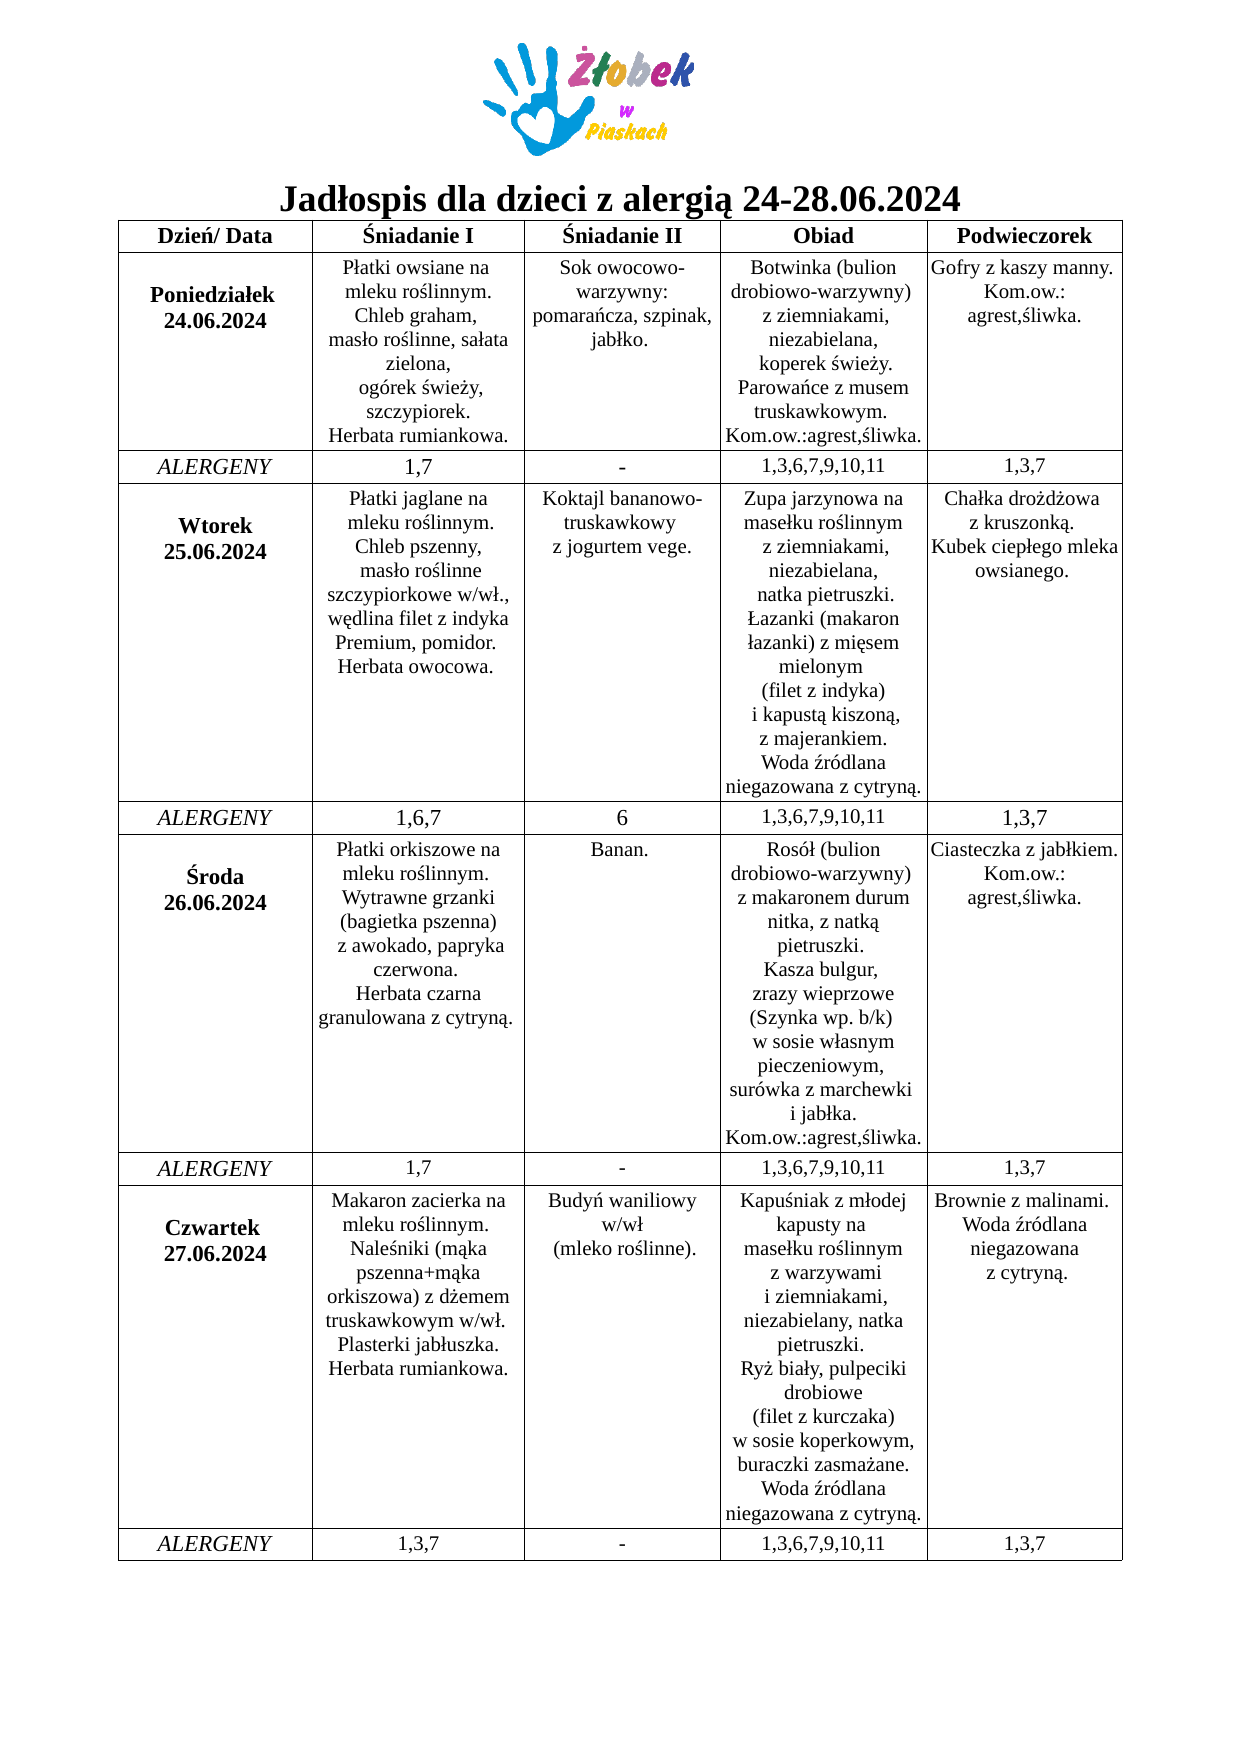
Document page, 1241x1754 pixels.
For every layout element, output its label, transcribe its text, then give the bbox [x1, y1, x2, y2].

table_cell Poniedziałek 24.06.2024 [119, 253, 312, 450]
table_cell Botwinka (bulion drobiowo-warzywny) z ziemniakami, niezabielana, koperek świeży. Parowańce z musem truskawkowym. Kom.ow.:agrest,śliwka. [721, 253, 927, 450]
table_cell Płatki orkiszowe na mleku roślinnym. Wytrawne grzanki (bagietka pszenna) z awokado, papryka czerwona. Herbata czarna granulowana z cytryną. [313, 835, 524, 1152]
text [118, 1561, 1122, 1617]
table_cell 1,3,6,7,9,10,11 [721, 1153, 927, 1184]
table_cell Zupa jarzynowa na masełku roślinnym z ziemniakami, niezabielana, natka pietruszki. Łazanki (makaron łazanki) z mięsem mielonym (filet z indyka) i kapustą kiszoną, z majerankiem. Woda źródlana niegazowana z cytryną. [721, 484, 927, 801]
table_cell Czwartek 27.06.2024 [119, 1186, 312, 1527]
table_cell Chałka drożdżowa z kruszonką. Kubek ciepłego mleka owsianego. [928, 484, 1122, 801]
table_cell Sok owocowo-warzywny: pomarańcza, szpinak, jabłko. [525, 253, 720, 450]
table_cell ALERGENY [119, 1529, 312, 1560]
table_header Obiad [721, 221, 927, 252]
table_cell Kapuśniak z młodej kapusty na masełku roślinnym z warzywami i ziemniakami, niezabielany, natka pietruszki. Ryż biały, pulpeciki drobiowe (filet z kurczaka) w sosie koperkowym, buraczki zasmażane. Woda źródlana niegazowana z cytryną. [721, 1186, 927, 1527]
table_cell Rosół (bulion drobiowo-warzywny) z makaronem durum nitka, z natką pietruszki. Kasza bulgur, zrazy wieprzowe (Szynka wp. b/k) w sosie własnym pieczeniowym, surówka z marchewki i jabłka. Kom.ow.:agrest,śliwka. [721, 835, 927, 1152]
table_header Podwieczorek [928, 221, 1122, 252]
table_cell Brownie z malinami. Woda źródlana niegazowana z cytryną. [928, 1186, 1122, 1527]
table_cell 1,6,7 [313, 802, 524, 833]
table_cell - [525, 451, 720, 482]
table_cell Koktajl bananowo-truskawkowy z jogurtem vege. [525, 484, 720, 801]
table_cell Płatki jaglane na mleku roślinnym. Chleb pszenny, masło roślinne szczypiorkowe w/wł., wędlina filet z indyka Premium, pomidor. Herbata owocowa. [313, 484, 524, 801]
table_cell 6 [525, 802, 720, 833]
table_header Śniadanie I [313, 221, 524, 252]
text Jadłospis dla dzieci z alergią 24-28.06.2024 [118, 176, 1122, 219]
table_cell Środa 26.06.2024 [119, 835, 312, 1152]
table_cell ALERGENY [119, 1153, 312, 1184]
table_cell 1,3,7 [928, 1153, 1122, 1184]
table_cell ALERGENY [119, 802, 312, 833]
picture [483, 43, 694, 156]
table_cell 1,3,7 [928, 451, 1122, 482]
table_cell Gofry z kaszy manny. Kom.ow.: agrest,śliwka. [928, 253, 1122, 450]
table_cell Wtorek 25.06.2024 [119, 484, 312, 801]
table_cell 1,3,7 [313, 1529, 524, 1560]
table_cell 1,3,6,7,9,10,11 [721, 1529, 927, 1560]
table_cell ALERGENY [119, 451, 312, 482]
table_cell Banan. [525, 835, 720, 1152]
table_cell - [525, 1529, 720, 1560]
table_cell 1,7 [313, 451, 524, 482]
table_cell Budyń waniliowy w/wł (mleko roślinne). [525, 1186, 720, 1527]
table_cell - [525, 1153, 720, 1184]
table_cell 1,3,6,7,9,10,11 [721, 451, 927, 482]
table_cell 1,3,6,7,9,10,11 [721, 802, 927, 833]
table_cell Ciasteczka z jabłkiem. Kom.ow.: agrest,śliwka. [928, 835, 1122, 1152]
table_cell 1,3,7 [928, 802, 1122, 833]
picture [518, 108, 554, 143]
table_cell 1,7 [313, 1153, 524, 1184]
table_cell Makaron zacierka na mleku roślinnym. Naleśniki (mąka pszenna+mąka orkiszowa) z dżemem truskawkowym w/wł. Plasterki jabłuszka. Herbata rumiankowa. [313, 1186, 524, 1527]
table_cell 1,3,7 [928, 1529, 1122, 1560]
table_header Śniadanie II [525, 221, 720, 252]
table_header Dzień/ Data [119, 221, 312, 252]
table_cell Płatki owsiane na mleku roślinnym. Chleb graham, masło roślinne, sałata zielona, ogórek świeży, szczypiorek. Herbata rumiankowa. [313, 253, 524, 450]
